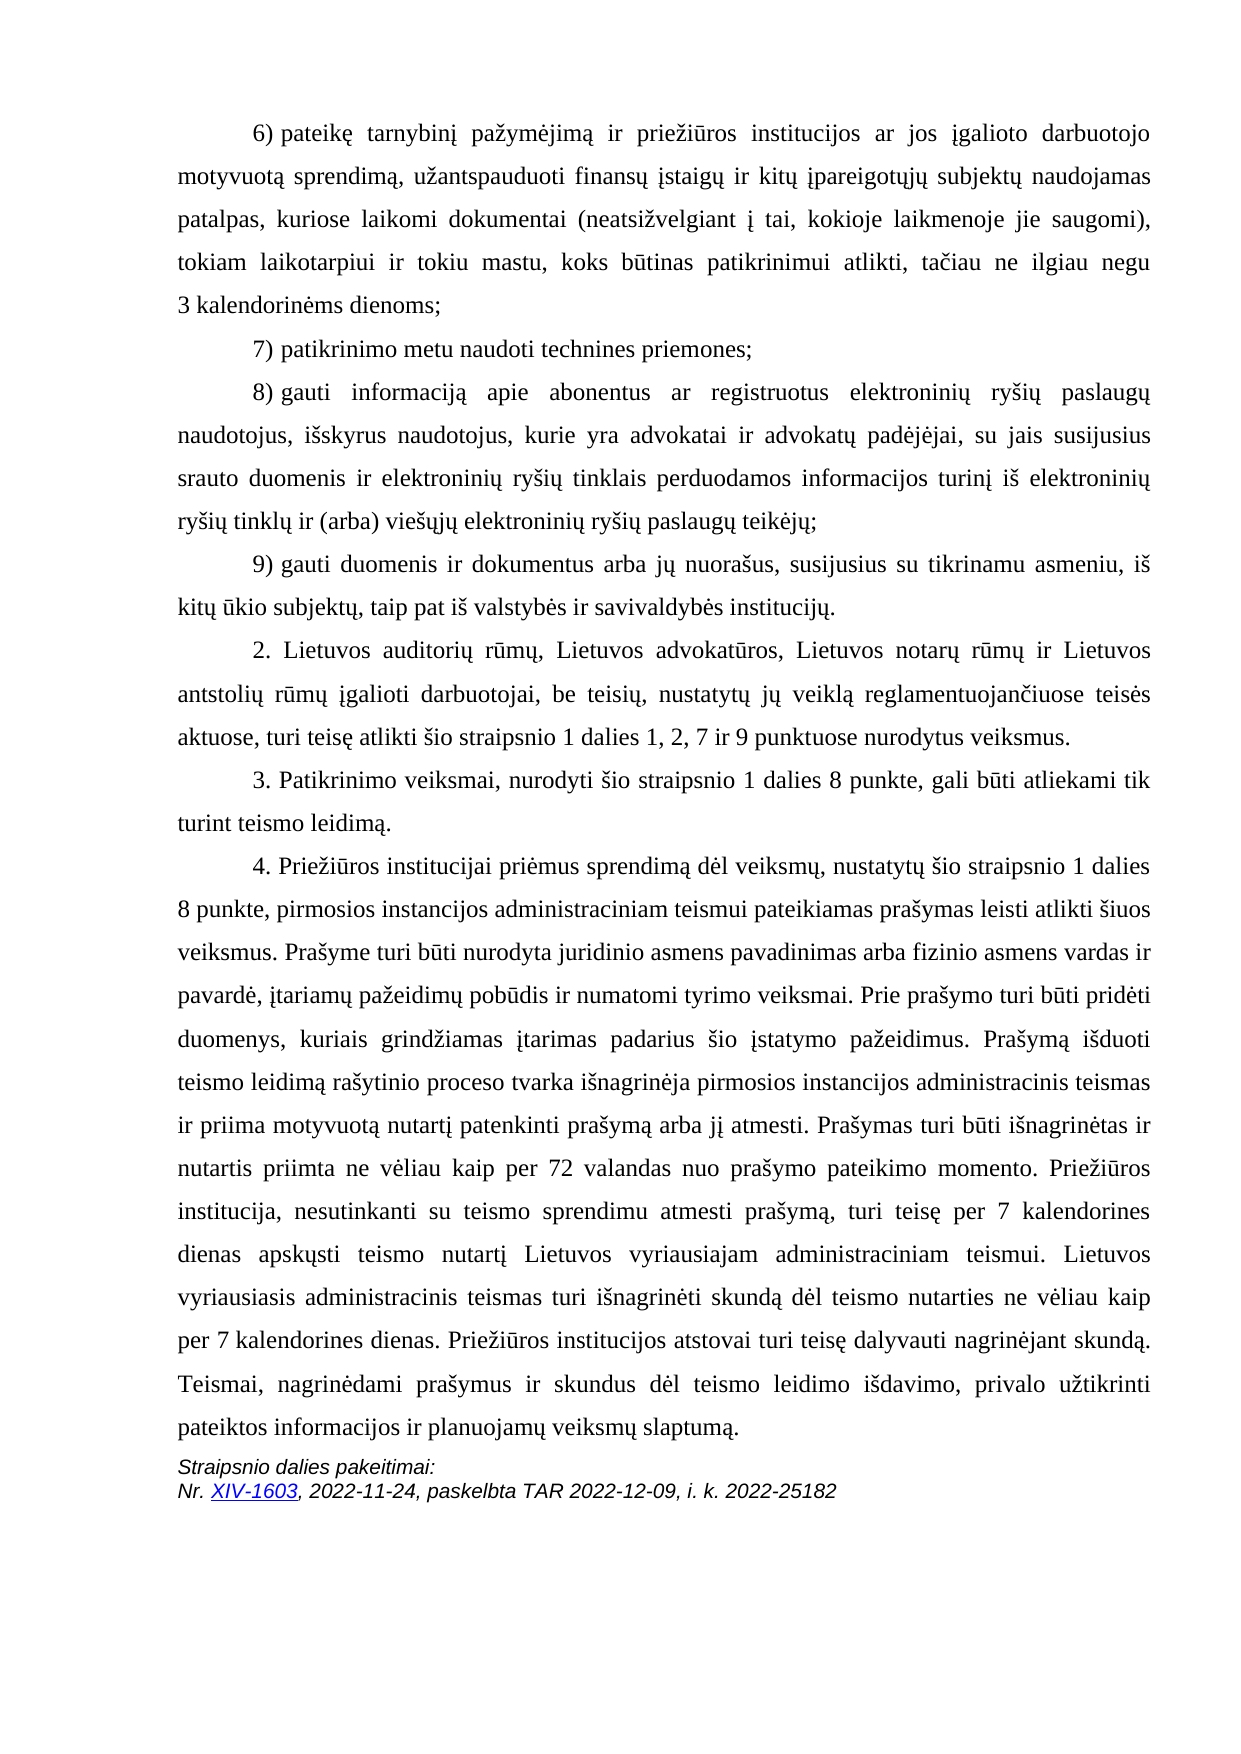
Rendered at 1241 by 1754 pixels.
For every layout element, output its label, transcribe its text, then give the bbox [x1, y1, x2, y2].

text 4. Priežiūros institucijai priėmus sprendimą dėl veiksmų, nustatytų šio straipsnio 1 dalies 8 punkte, pirmosios instancijos administraciniam teismui pateikiamas prašymas leisti atlikti šiuos veiksmus. Prašyme turi būti nurodyta juridinio asmens pavadinimas arba fizinio asmens vardas ir pavardė, įtariamų pažeidimų pobūdis ir numatomi tyrimo veiksmai. Prie prašymo turi būti pridėti duomenys, kuriais grindžiamas įtarimas padarius šio įstatymo pažeidimus. Prašymą išduoti teismo leidimą rašytinio proceso tvarka išnagrinėja pirmosios instancijos administracinis teismas ir priima motyvuotą nutartį patenkinti prašymą arba jį atmesti. Prašymas turi būti išnagrinėtas ir nutartis priimta ne vėliau kaip per 72 valandas nuo prašymo pateikimo momento. Priežiūros institucija, nesutinkanti su teismo sprendimu atmesti prašymą, turi teisę per 7 kalendorines dienas apskųsti teismo nutartį Lietuvos vyriausiajam administraciniam teismui. Lietuvos vyriausiasis administracinis teismas turi išnagrinėti skundą dėl teismo nutarties ne vėliau kaip per 7 kalendorines dienas. Priežiūros institucijos atstovai turi teisę dalyvauti nagrinėjant skundą. Teismai, nagrinėdami prašymus ir skundus dėl teismo leidimo išdavimo, privalo užtikrinti pateiktos informacijos ir planuojamų veiksmų slaptumą. [177, 851, 1152, 1441]
text Nr. XIV-1603, 2022-11-24, paskelbta TAR 2022-12-09, i. k. 2022-25182 [177, 1479, 1152, 1503]
text 9) gauti duomenis ir dokumentus arba jų nuorašus, susijusius su tikrinamu asmeniu, iš kitų ūkio subjektų, taip pat iš valstybės ir savivaldybės institucijų. [177, 549, 1152, 621]
text 3. Patikrinimo veiksmai, nurodyti šio straipsnio 1 dalies 8 punkte, gali būti atliekami tik turint teismo leidimą. [177, 765, 1152, 837]
text 6) pateikę tarnybinį pažymėjimą ir priežiūros institucijos ar jos įgalioto darbuotojo motyvuotą sprendimą, užantspauduoti finansų įstaigų ir kitų įpareigotųjų subjektų naudojamas patalpas, kuriose laikomi dokumentai (neatsižvelgiant į tai, kokioje laikmenoje jie saugomi), tokiam laikotarpiui ir tokiu mastu, koks būtinas patikrinimui atlikti, tačiau ne ilgiau negu 3 kalendorinėms dienoms; [177, 118, 1152, 319]
text 8) gauti informaciją apie abonentus ar registruotus elektroninių ryšių paslaugų naudotojus, išskyrus naudotojus, kurie yra advokatai ir advokatų padėjėjai, su jais susijusius srauto duomenis ir elektroninių ryšių tinklais perduodamos informacijos turinį iš elektroninių ryšių tinklų ir (arba) viešųjų elektroninių ryšių paslaugų teikėjų; [177, 377, 1152, 535]
text 7) patikrinimo metu naudoti technines priemones; [177, 334, 1152, 362]
text Straipsnio dalies pakeitimai: [177, 1455, 1152, 1479]
text 2. Lietuvos auditorių rūmų, Lietuvos advokatūros, Lietuvos notarų rūmų ir Lietuvos antstolių rūmų įgalioti darbuotojai, be teisių, nustatytų jų veiklą reglamentuojančiuose teisės aktuose, turi teisę atlikti šio straipsnio 1 dalies 1, 2, 7 ir 9 punktuose nurodytus veiksmus. [177, 636, 1152, 751]
